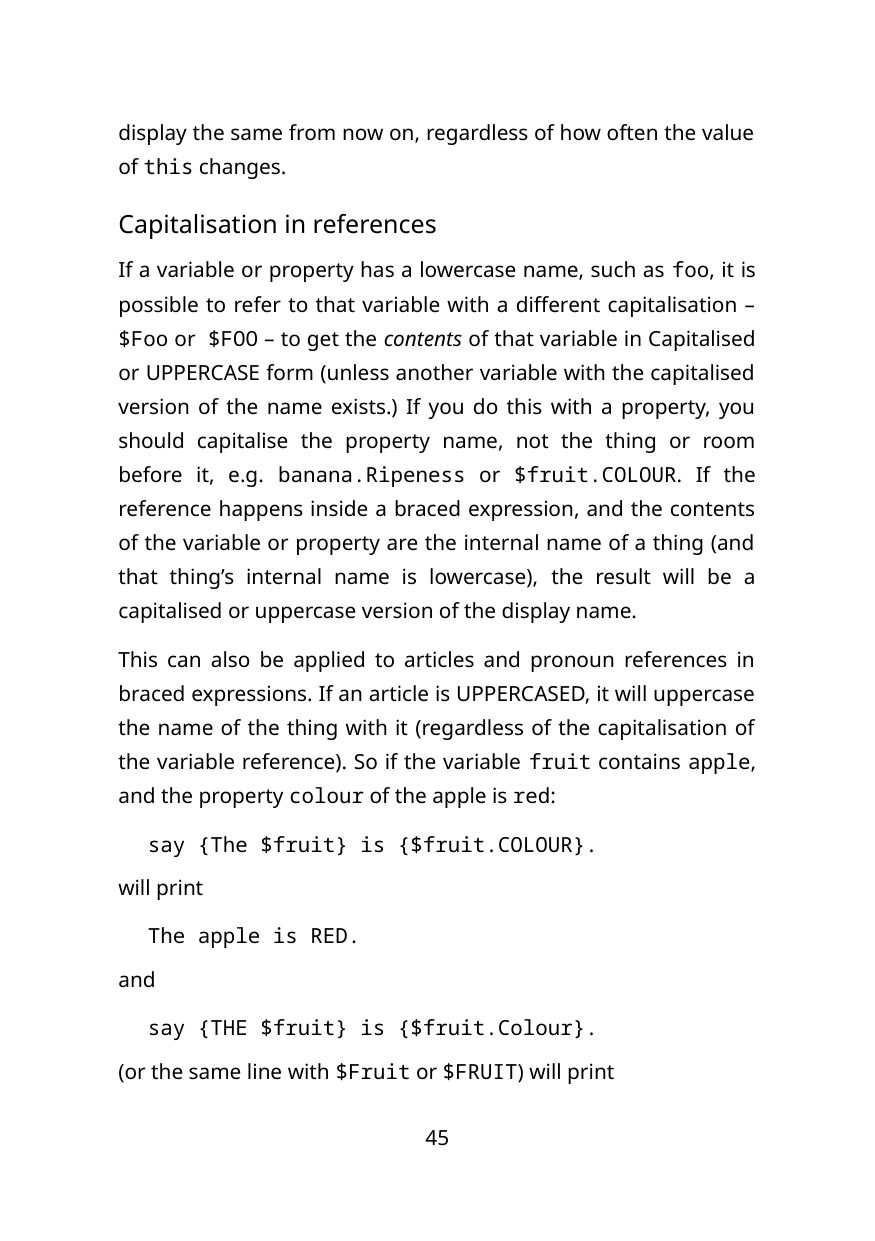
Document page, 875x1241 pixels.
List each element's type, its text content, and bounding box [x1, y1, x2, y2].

text This can also be applied to articles and pronoun references in braced expressions. If an article is UPPERCASED, it will uppercase the name of the thing with it (regardless of the capitalisation of the variable reference). So if the variable fruit contains apple, and the property colour of the apple is red: [118, 645, 756, 809]
text (or the same line with $Fruit or $FRUIT) will print [118, 1057, 756, 1085]
text say {The $fruit} is {$fruit.COLOUR}. [148, 830, 756, 858]
text and [118, 965, 756, 993]
text display the same from now on, regardless of how often the value of this changes. [118, 118, 756, 181]
text The apple is RED. [148, 922, 756, 950]
text say {THE $fruit} is {$fruit.Colour}. [148, 1013, 756, 1042]
text will print [118, 873, 756, 901]
subtitle Capitalisation in references [118, 207, 756, 241]
text If a variable or property has a lowercase name, such as foo, it is possible to refer to that variable with a different capitalisation – $Foo or $FOO – to get the contents of that variable in Capitalised or UPPERCASE form (unless another variable with the capitalised version of the name exists.) If you do this with a property, you should capitalise the property name, not the thing or room before it, e.g. banana.Ripeness or $fruit.COLOUR. If the reference happens inside a braced expression, and the contents of the variable or property are the internal name of a thing (and that thing’s internal name is lowercase), the result will be a capitalised or uppercase version of the display name. [118, 256, 756, 625]
